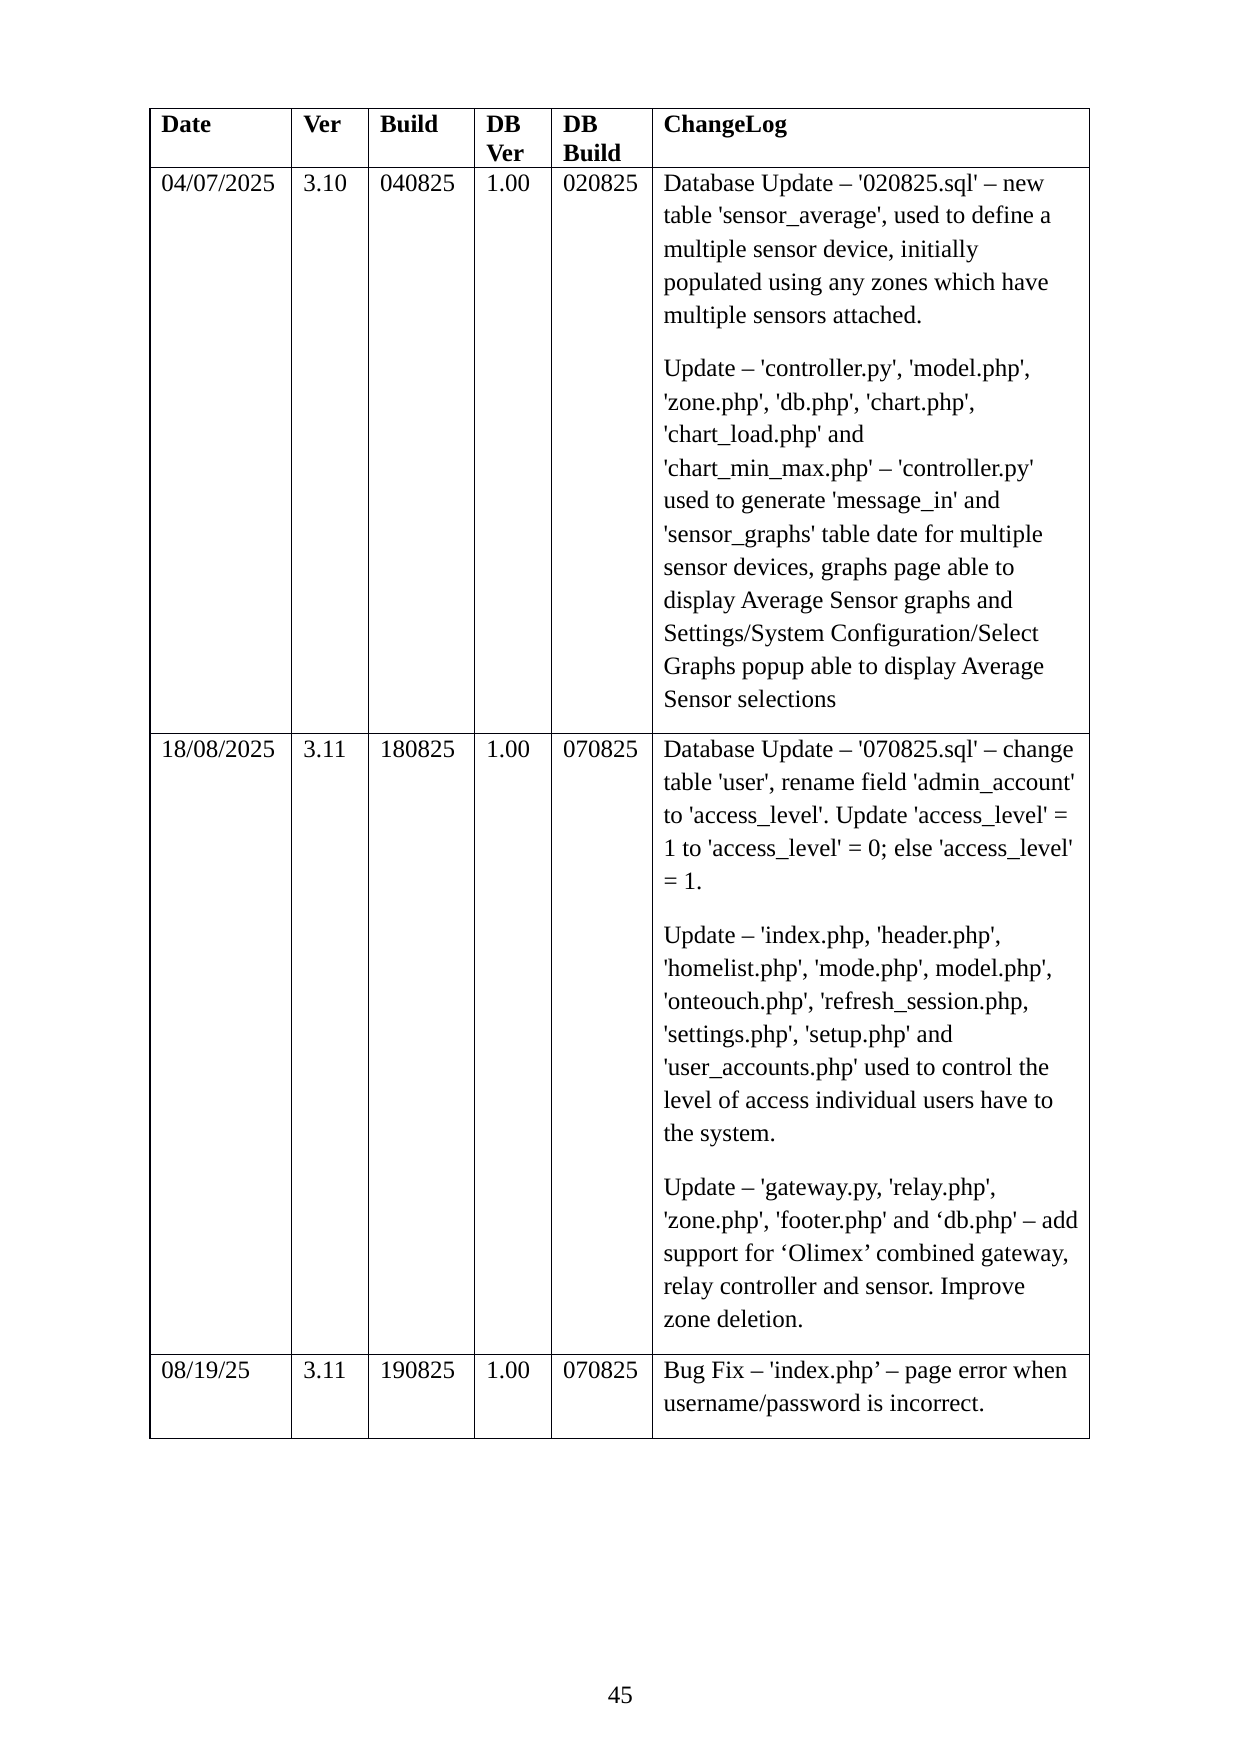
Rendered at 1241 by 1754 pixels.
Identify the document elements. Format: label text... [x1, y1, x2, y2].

table_cell 040825 [369, 168, 474, 733]
table_header Ver [292, 109, 368, 167]
table_cell 1.00 [475, 1355, 551, 1438]
table_cell Database Update – '070825.sql' – change table 'user', rename field 'admin_account' to 'access_level'. Update 'access_level' = 1 to 'access_level' = 0; else 'access_level' = 1. Update – 'index.php, 'header.php', 'homelist.php', 'mode.php', model.php', 'onteouch.php', 'refresh_session.php, 'settings.php', 'setup.php' and 'user_accounts.php' used to control the level of access individual users have to the system. Update – 'gateway.py, 'relay.php', 'zone.php', 'footer.php' and ‘db.php' – add support for ‘Olimex’ combined gateway, relay controller and sensor. Improve zone deletion. [653, 734, 1089, 1354]
table_cell 1.00 [475, 734, 551, 1354]
table_cell 3.11 [292, 734, 368, 1354]
table_cell 070825 [552, 1355, 652, 1438]
table_header Date [151, 109, 291, 167]
table_cell 1.00 [475, 168, 551, 733]
table_header DB Build [552, 109, 652, 167]
table_cell Bug Fix – 'index.php’ – page error when username/password is incorrect. [653, 1355, 1089, 1438]
table_header DB Ver [475, 109, 551, 167]
table_cell 18/08/2025 [151, 734, 291, 1354]
table_cell 3.10 [292, 168, 368, 733]
table_cell Database Update – '020825.sql' – new table 'sensor_average', used to define a multiple sensor device, initially populated using any zones which have multiple sensors attached. Update – 'controller.py', 'model.php', 'zone.php', 'db.php', 'chart.php', 'chart_load.php' and 'chart_min_max.php' – 'controller.py' used to generate 'message_in' and 'sensor_graphs' table date for multiple sensor devices, graphs page able to display Average Sensor graphs and Settings/System Configuration/Select Graphs popup able to display Average Sensor selections [653, 168, 1089, 733]
table_header Build [369, 109, 474, 167]
table_cell 04/07/2025 [151, 168, 291, 733]
table_cell 190825 [369, 1355, 474, 1438]
table_header ChangeLog [653, 109, 1089, 167]
table_cell 19/08/25 [151, 1355, 291, 1438]
table_cell 180825 [369, 734, 474, 1354]
table_cell 3.11 [292, 1355, 368, 1438]
table_cell 070825 [552, 734, 652, 1354]
table_cell 020825 [552, 168, 652, 733]
